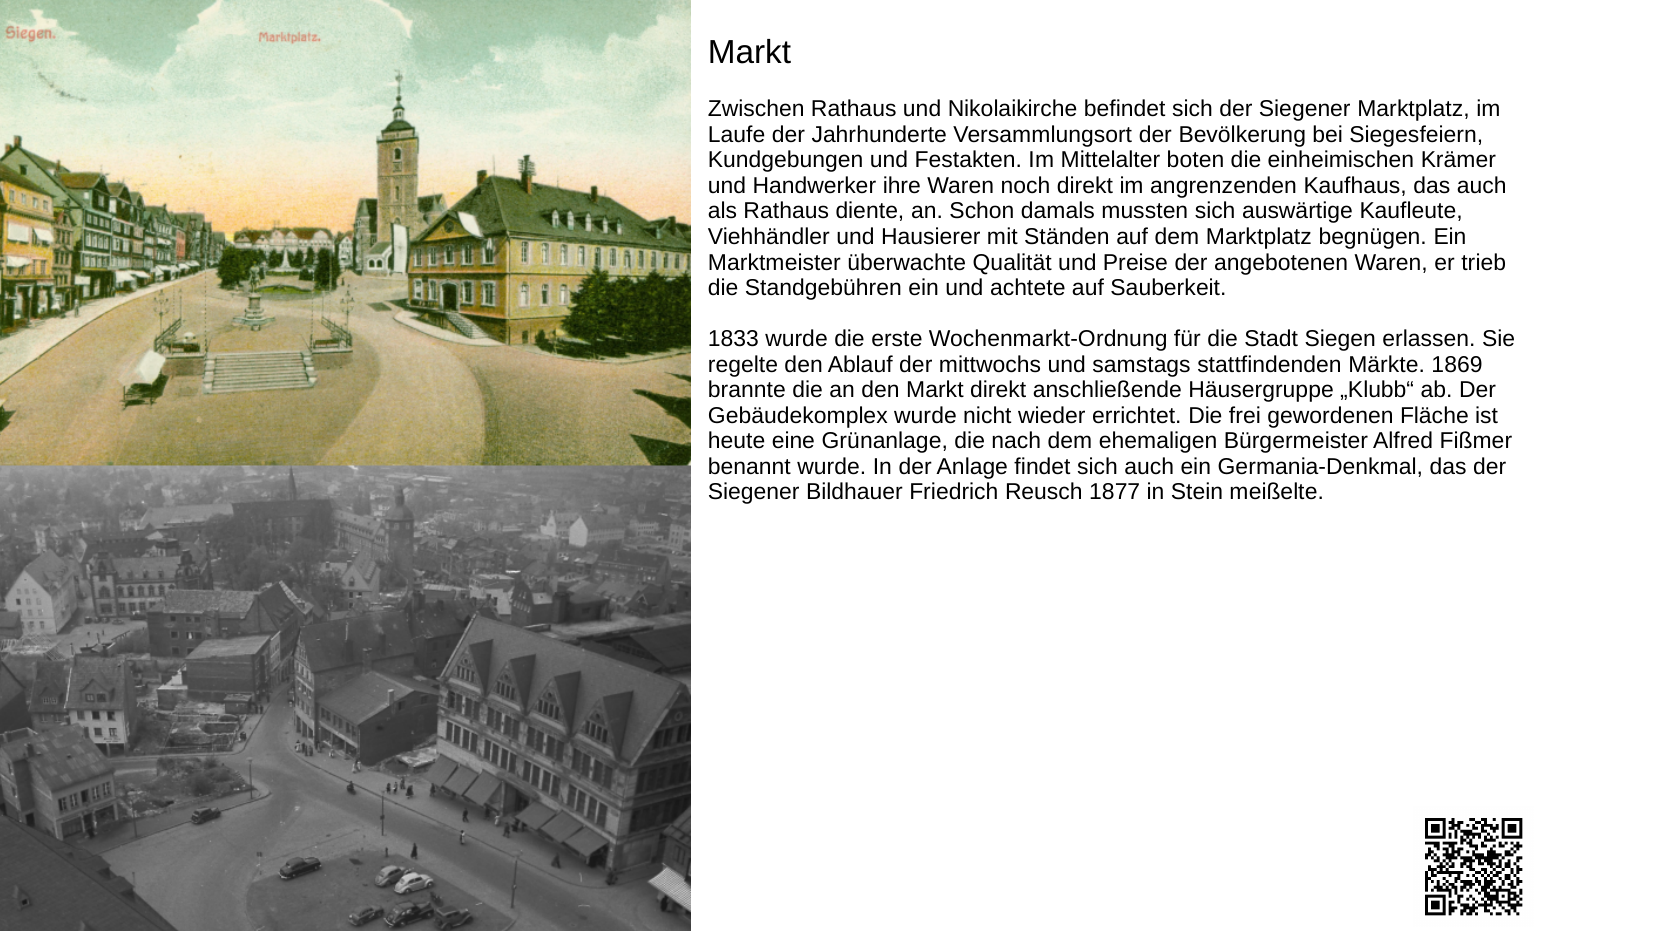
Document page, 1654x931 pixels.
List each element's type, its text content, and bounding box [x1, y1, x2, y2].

picture [0, 0, 691, 931]
title Markt Zwischen Rathaus und Nikolaikirche befindet sich der Siegener Marktplatz, im Laufe der Jahrhunderte Versammlungsort der Bevölkerung bei Siegesfeiern, Kundgebungen und Festakten. Im Mittelalter boten die einheimischen Krämer und Handwerker ihre Waren noch direkt im angrenzenden Kaufhaus, das auch als Rathaus diente, an. Schon damals mussten sich auswärtige Kaufleute, Viehhändler und Hausierer mit Ständen auf dem Marktplatz begnügen. Ein Marktmeister überwachte Qualität und Preise der angebotenen Waren, er trieb die Standgebühren ein und achtete auf Sauberkeit. 1833 wurde die erste Wochenmarkt-Ordnung für die Stadt Siegen erlassen. Sie regelte den Ablauf der mittwochs und samstags stattfindenden Märkte. 1869 brannte die an den Markt direkt anschließende Häusergruppe „Klubb“ ab. Der Gebäudekomplex wurde nicht wieder errichtet. Die frei gewordenen Fläche ist heute eine Grünanlage, die nach dem ehemaligen Bürgermeister Alfred Fißmer benannt wurde. In der Anlage findet sich auch ein Germania-Denkmal, das der Siegener Bildhauer Friedrich Reusch 1877 in Stein meißelte. [707, 0, 1535, 794]
picture [1413, 806, 1534, 927]
